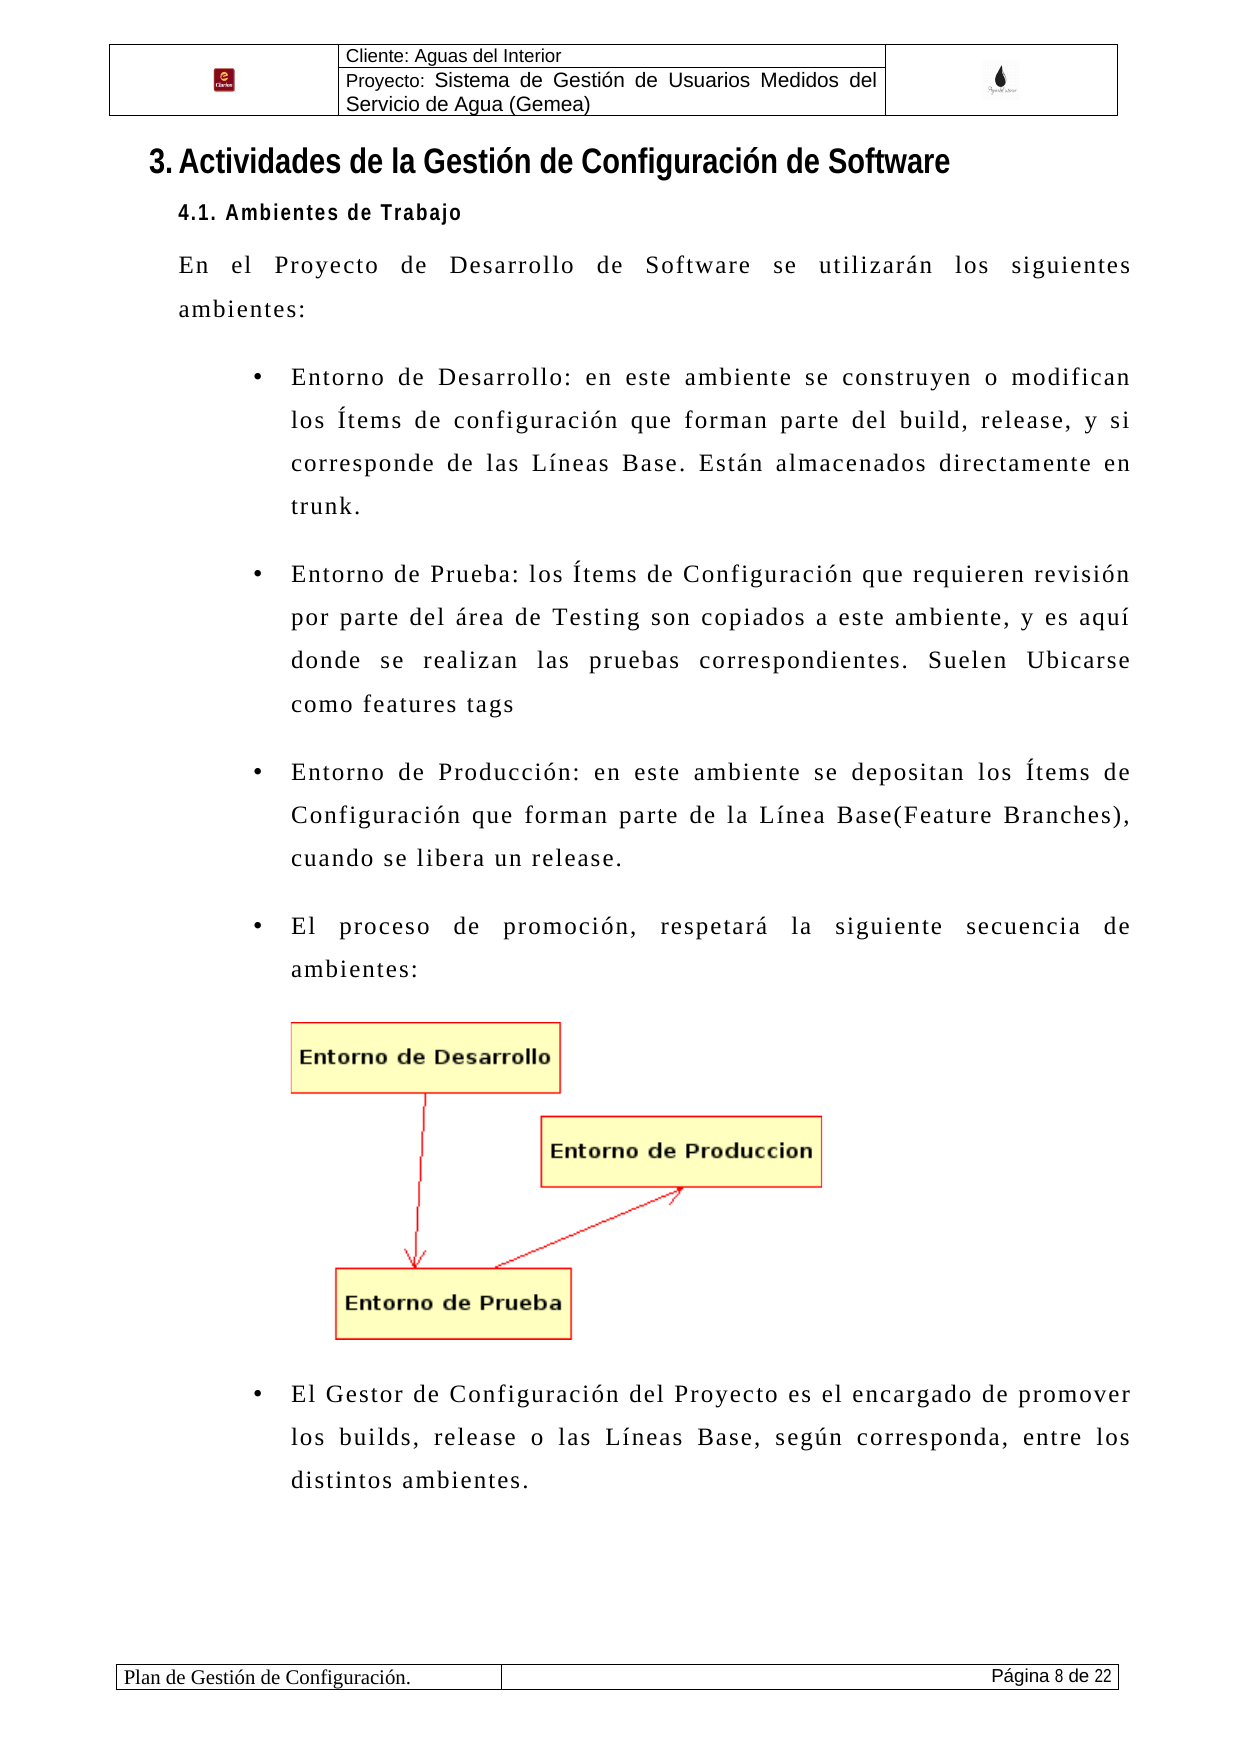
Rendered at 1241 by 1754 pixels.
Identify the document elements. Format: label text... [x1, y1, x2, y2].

picture [207, 67, 241, 93]
list Entorno de Desarrollo: en este ambiente se construyen o modifican los Ítems de configuración que forman parte del build, release, y si corresponde de las Líneas Base. Están almacenados directamente en trunk. [253, 362, 1131, 520]
list Actividades de la Gestión de Configuración de Software [141, 140, 1131, 181]
list El Gestor de Configuración del Proyecto es el encargado de promover los builds, release o las Líneas Base, según corresponda, entre los distintos ambientes. [253, 1379, 1131, 1494]
list Entorno de Prueba: los Ítems de Configuración que requieren revisión por parte del área de Testing son copiados a este ambiente, y es aquí donde se realizan las pruebas correspondientes. Suelen Ubicarse como features tags [253, 559, 1131, 717]
subtitle Ambientes de Trabajo [178, 199, 1131, 226]
list El proceso de promoción, respetará la siguiente secuencia de ambientes: [253, 911, 1131, 983]
picture [290, 1022, 823, 1340]
list En el Proyecto de Desarrollo de Software se utilizarán los siguientes ambientes: [178, 251, 1131, 322]
list Entorno de Producción: en este ambiente se depositan los Ítems de Configuración que forman parte de la Línea Base(Feature Branches), cuando se libera un release. [253, 757, 1131, 872]
